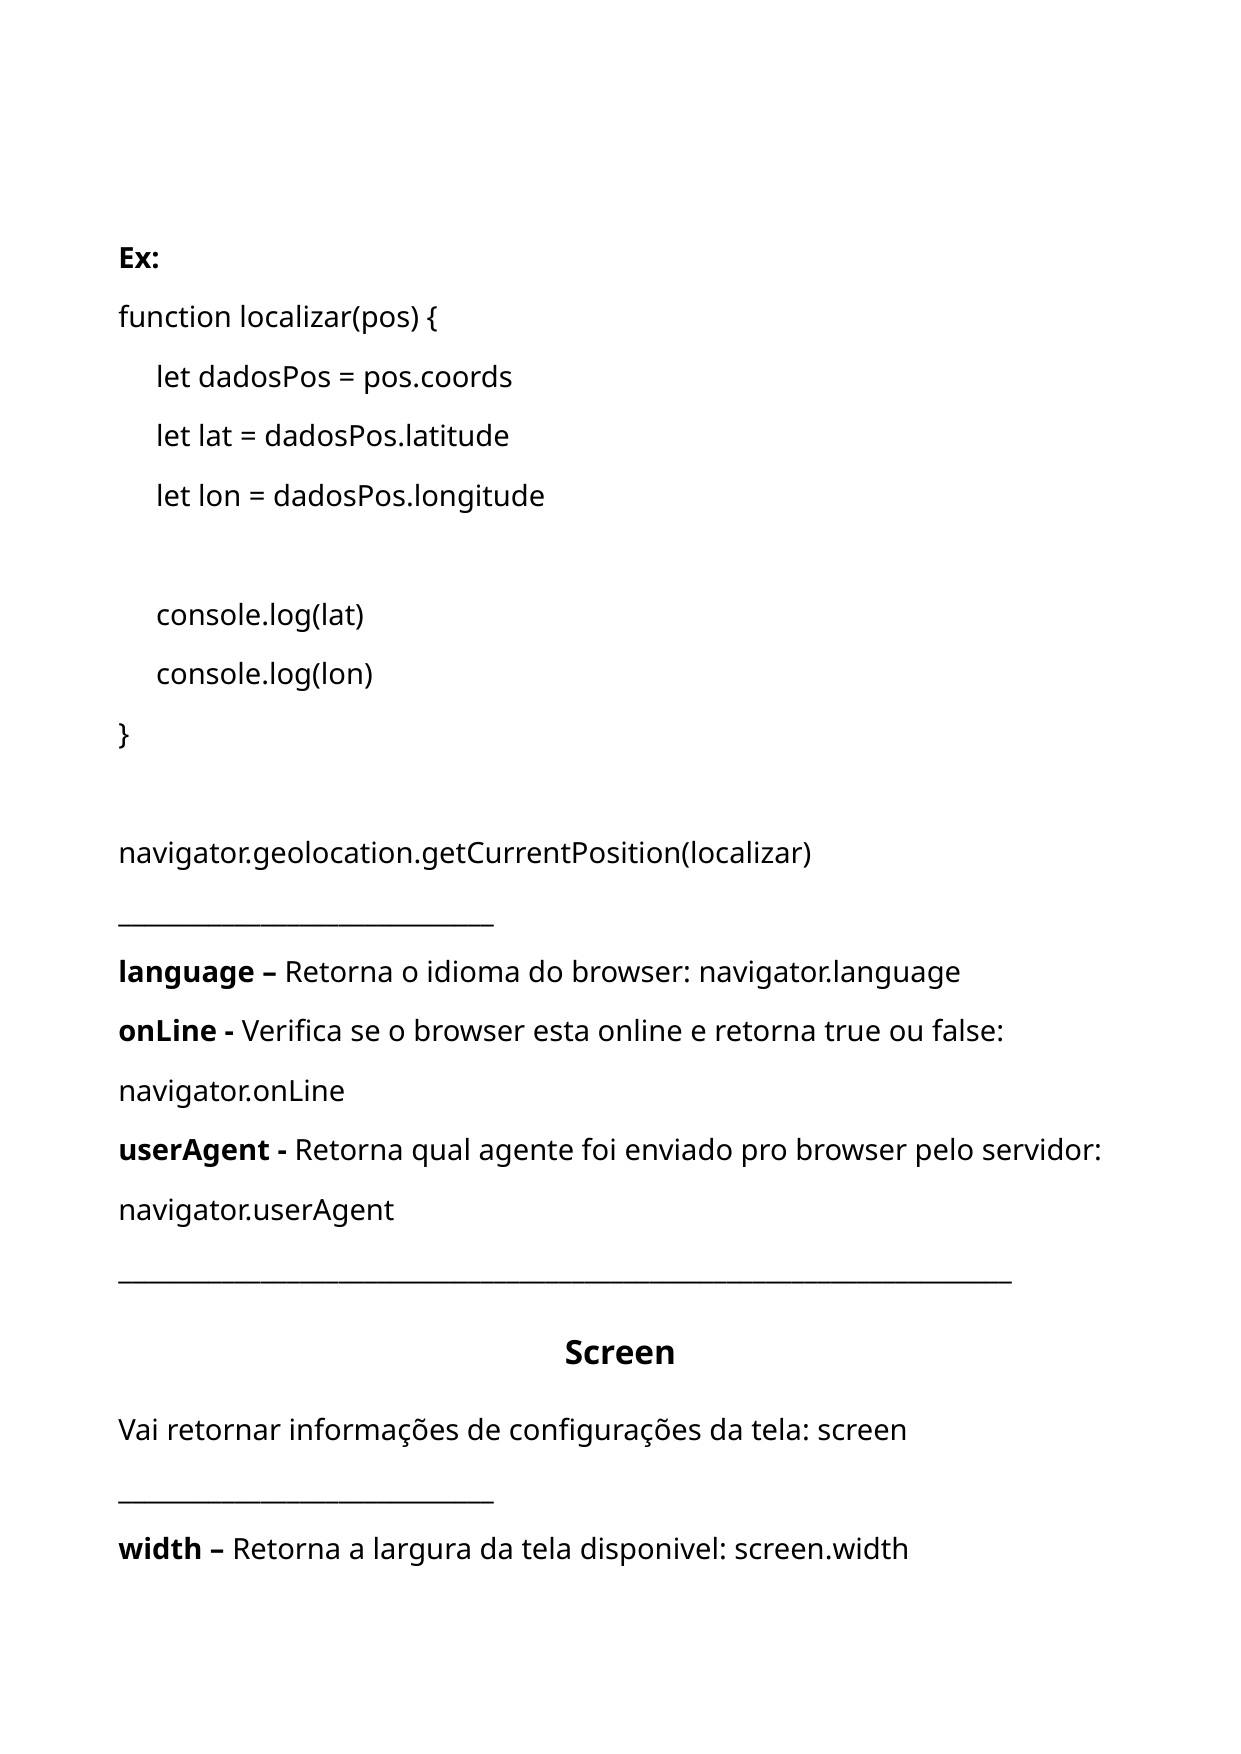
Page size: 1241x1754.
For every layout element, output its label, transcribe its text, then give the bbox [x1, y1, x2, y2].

text navigator.geolocation.getCurrentPosition(localizar) [118, 832, 1122, 872]
text language – Retorna o idioma do browser: navigator.language [118, 951, 1122, 991]
subtitle Screen [118, 1328, 1122, 1374]
text Vai retornar informações de configurações da tela: screen [118, 1409, 1122, 1449]
text let dadosPos = pos.coords [118, 356, 1122, 396]
text let lon = dadosPos.longitude [118, 475, 1122, 515]
text } [118, 713, 1122, 753]
text let lat = dadosPos.latitude [118, 416, 1122, 455]
text _____________________________________________________________________ [118, 1248, 1122, 1288]
text width – Retorna a largura da tela disponivel: screen.width [118, 1528, 1122, 1568]
text _____________________________ [118, 1469, 1122, 1508]
text function localizar(pos) { [118, 297, 1122, 336]
text _____________________________ [118, 891, 1122, 931]
text console.log(lon) [118, 653, 1122, 693]
text userAgent - Retorna qual agente foi enviado pro browser pelo servidor: navigator.userAgent [118, 1129, 1122, 1228]
text Ex: [118, 237, 1122, 277]
text console.log(lat) [118, 594, 1122, 634]
text onLine - Verifica se o browser esta online e retorna true ou false: navigator.onLine [118, 1010, 1122, 1109]
